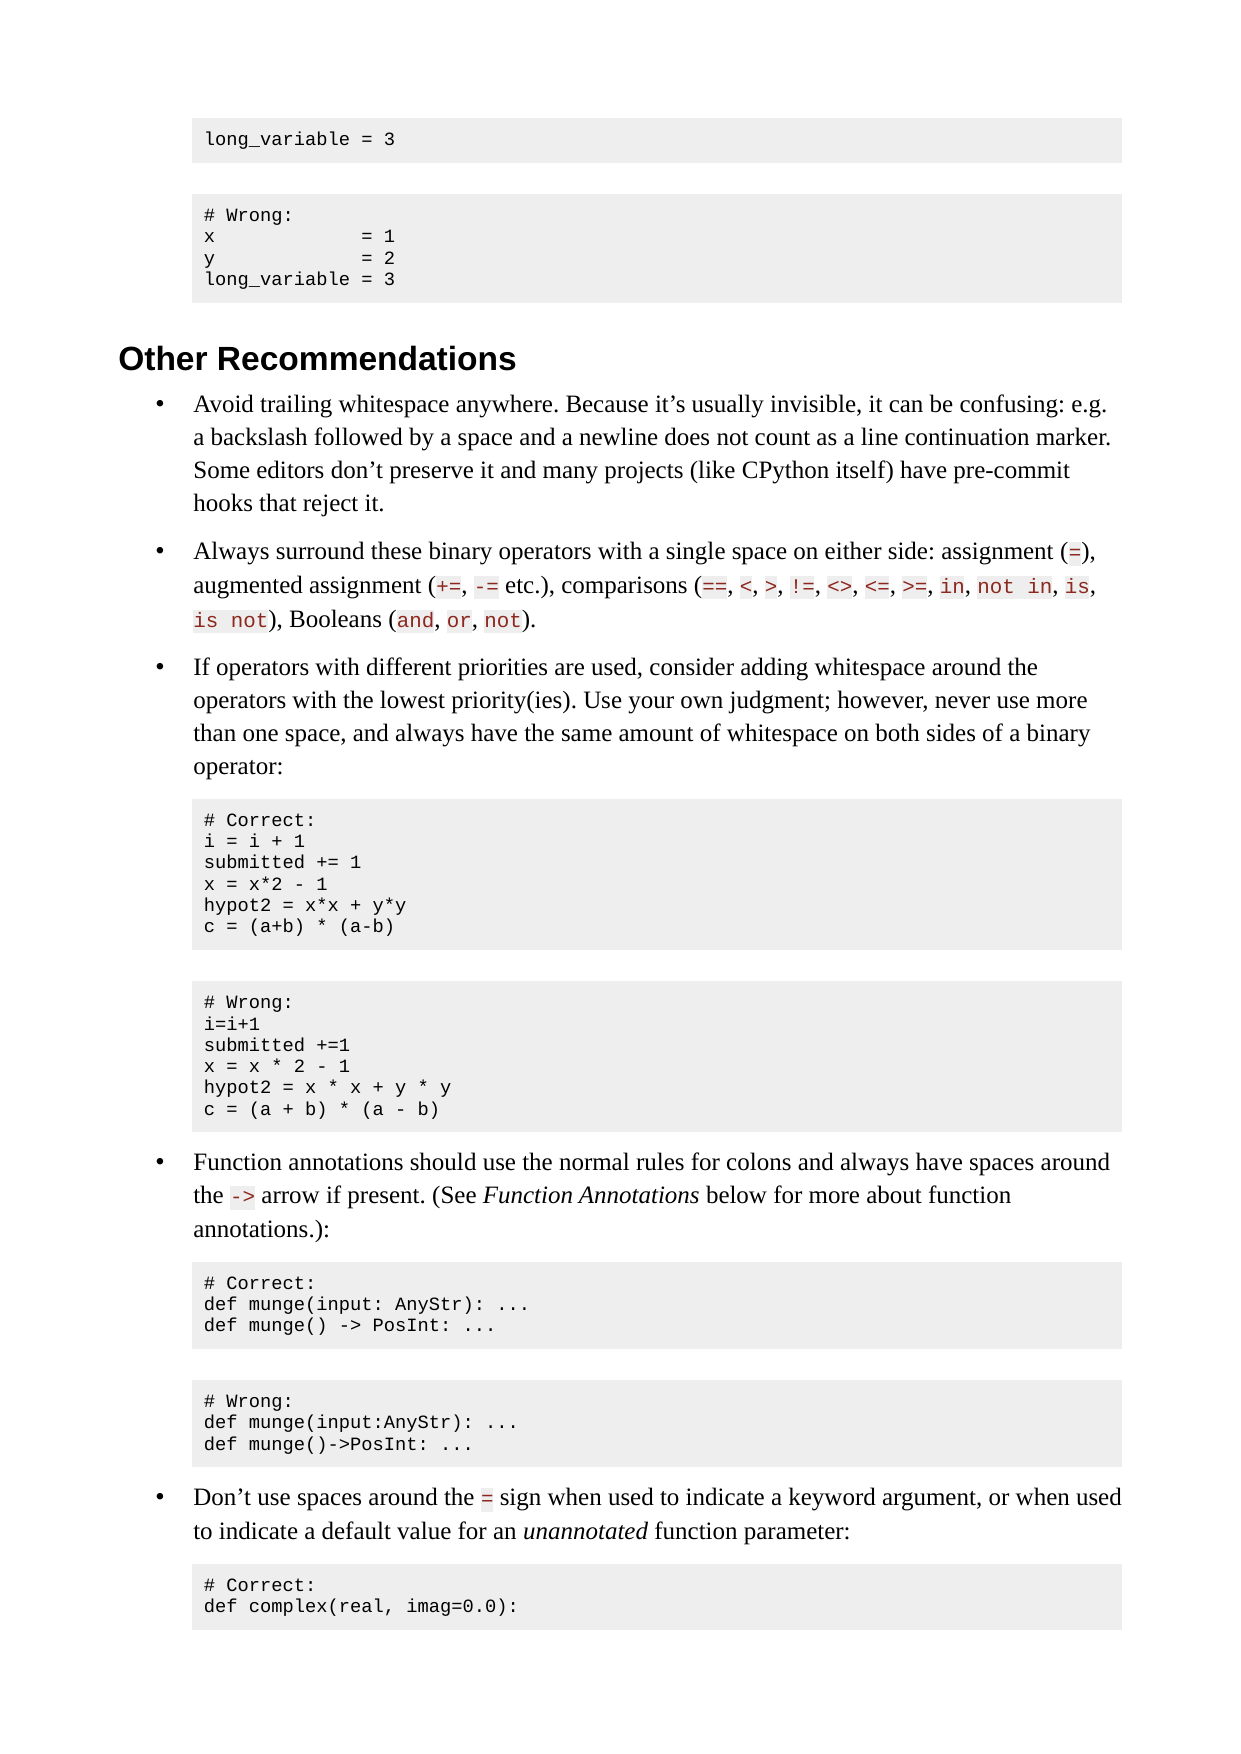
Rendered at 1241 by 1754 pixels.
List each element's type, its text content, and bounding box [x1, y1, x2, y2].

text c = (a+b) * (a-b) [192, 917, 1122, 950]
text # Wrong: [192, 194, 1122, 227]
text i = i + 1 [192, 832, 1122, 853]
text hypot2 = x * x + y * y [192, 1078, 1122, 1099]
text hypot2 = x*x + y*y [192, 896, 1122, 917]
text # Wrong: [192, 1380, 1122, 1413]
text x = 1 [192, 227, 1122, 248]
text # Correct: [192, 1564, 1122, 1597]
subtitle Other Recommendations [118, 338, 1122, 377]
list Always surround these binary operators with a single space on either side: assignment (=), augmented assignment (+=, -= etc.), comparisons (==, <, >, !=, <>, <=, >=, in, not in, is, is not), Booleans (and, or, not). [156, 536, 1122, 633]
text y = 2 [192, 248, 1122, 270]
text long_variable = 3 [192, 270, 1122, 303]
text x = x*2 - 1 [192, 874, 1122, 896]
list Avoid trailing whitespace anywhere. Because it’s usually invisible, it can be confusing: e.g. a backslash followed by a space and a newline does not count as a line continuation marker. Some editors don’t preserve it and many projects (like CPython itself) have pre-commit hooks that reject it. [156, 389, 1122, 517]
text long_variable = 3 [192, 118, 1122, 163]
text i=i+1 [192, 1014, 1122, 1036]
text c = (a + b) * (a - b) [192, 1099, 1122, 1132]
text def munge() -> PosInt: ... [192, 1316, 1122, 1349]
text # Correct: [192, 799, 1122, 832]
list Don’t use spaces around the = sign when used to indicate a keyword argument, or when used to indicate a default value for an unannotated function parameter: [156, 1482, 1122, 1545]
list Function annotations should use the normal rules for colons and always have spaces around the -> arrow if present. (See Function Annotations below for more about function annotations.): [156, 1147, 1122, 1243]
text def munge(input: AnyStr): ... [192, 1295, 1122, 1316]
text # Correct: [192, 1262, 1122, 1295]
text def complex(real, imag=0.0): [192, 1597, 1122, 1630]
text submitted += 1 [192, 853, 1122, 874]
text # Wrong: [192, 981, 1122, 1014]
text x = x * 2 - 1 [192, 1057, 1122, 1078]
text def munge()->PosInt: ... [192, 1434, 1122, 1467]
text def munge(input:AnyStr): ... [192, 1413, 1122, 1434]
list If operators with different priorities are used, consider adding whitespace around the operators with the lowest priority(ies). Use your own judgment; however, never use more than one space, and always have the same amount of whitespace on both sides of a binary operator: [156, 652, 1122, 780]
text submitted +=1 [192, 1036, 1122, 1057]
